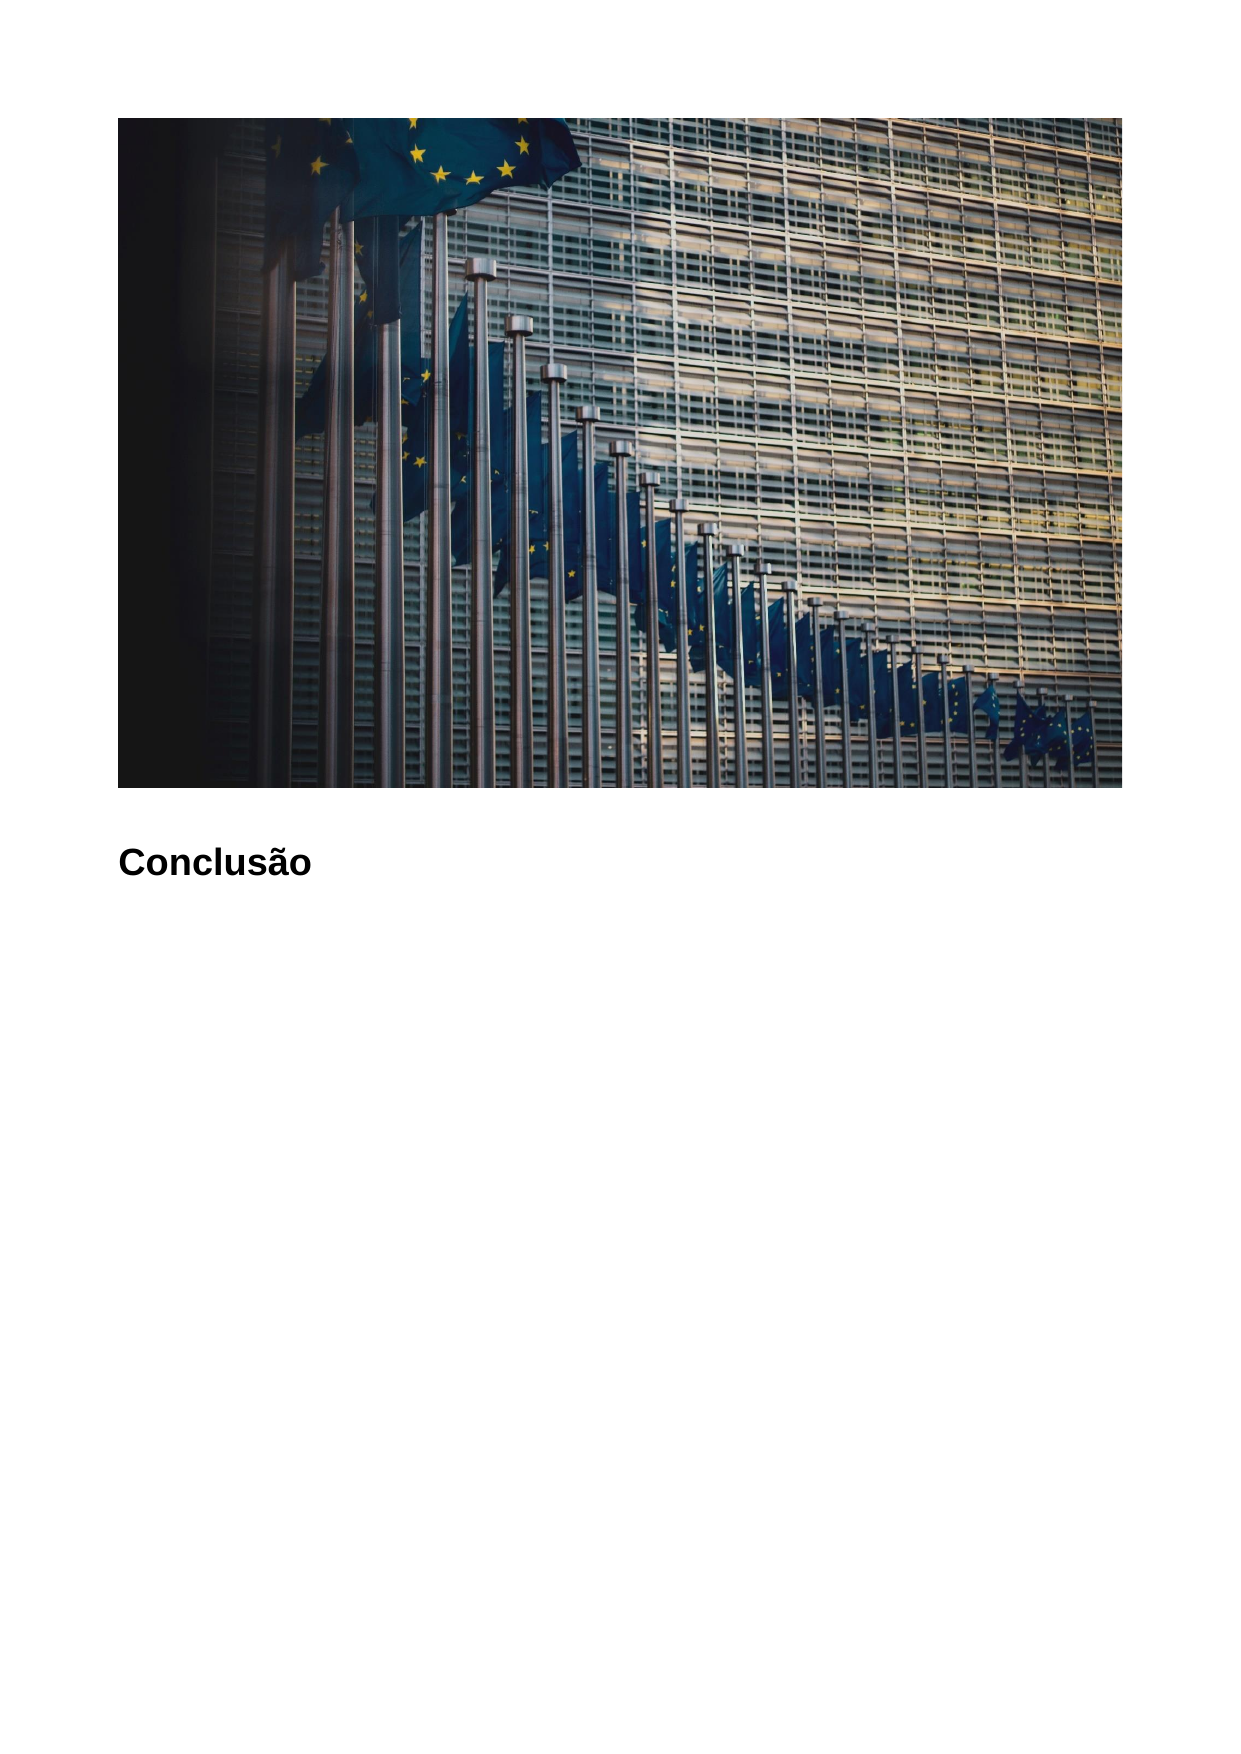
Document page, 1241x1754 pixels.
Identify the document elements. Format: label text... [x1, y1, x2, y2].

picture [118, 118, 1123, 788]
subtitle Conclusão [118, 840, 1122, 883]
